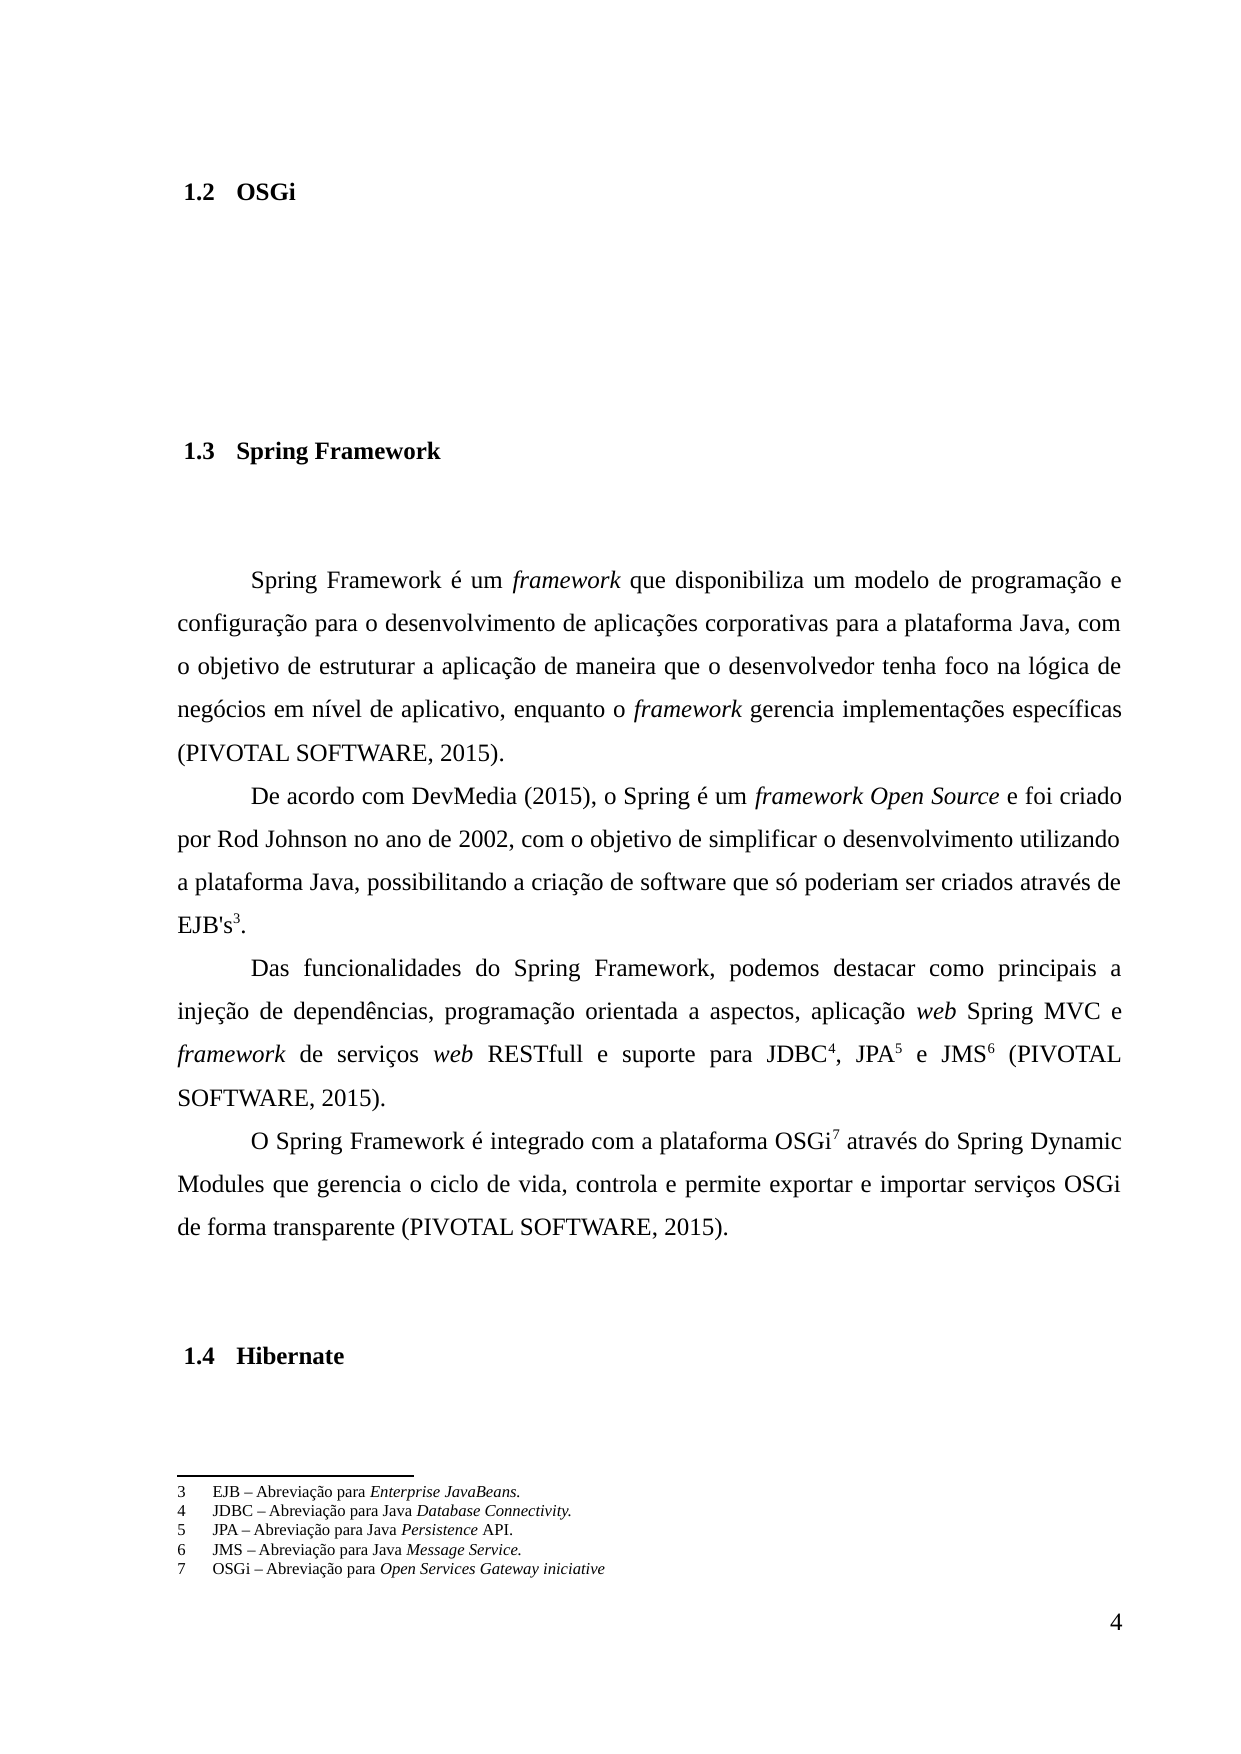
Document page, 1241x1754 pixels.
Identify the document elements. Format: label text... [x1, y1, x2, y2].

text Das funcionalidades do Spring Framework, podemos destacar como principais a injeção de dependências, programação orientada a aspectos, aplicação web Spring MVC e framework de serviços web RESTfull e suporte para JDBC, JPA e JMS (PIVOTAL SOFTWARE, 2015). [177, 953, 1122, 1111]
text De acordo com DevMedia (2015), o Spring é um framework Open Source e foi criado por Rod Johnson no ano de 2002, com o objetivo de simplificar o desenvolvimento utilizando a plataforma Java, possibilitando a criação de software que só poderiam ser criados através de EJB's. [177, 781, 1122, 939]
subtitle OSGi [177, 177, 1122, 206]
subtitle Spring Framework [177, 436, 1122, 464]
text O Spring Framework é integrado com a plataforma OSGi através do Spring Dynamic Modules que gerencia o ciclo de vida, controla e permite exportar e importar serviços OSGi de forma transparente (PIVOTAL SOFTWARE, 2015). [177, 1126, 1122, 1241]
text JMS – Abreviação para Java Message Service. [177, 1539, 1122, 1558]
text JPA – Abreviação para Java Persistence API. [177, 1520, 1122, 1539]
text Spring Framework é um framework que disponibiliza um modelo de programação e configuração para o desenvolvimento de aplicações corporativas para a plataforma Java, com o objetivo de estruturar a aplicação de maneira que o desenvolvedor tenha foco na lógica de negócios em nível de aplicativo, enquanto o framework gerencia implementações específicas (PIVOTAL SOFTWARE, 2015). [177, 565, 1122, 766]
text JDBC – Abreviação para Java Database Connectivity. [177, 1501, 1122, 1520]
text OSGi – Abreviação para Open Services Gateway iniciative [177, 1558, 1122, 1578]
subtitle Hibernate [177, 1341, 1122, 1370]
text EJB – Abreviação para Enterprise JavaBeans. [177, 1482, 1122, 1501]
